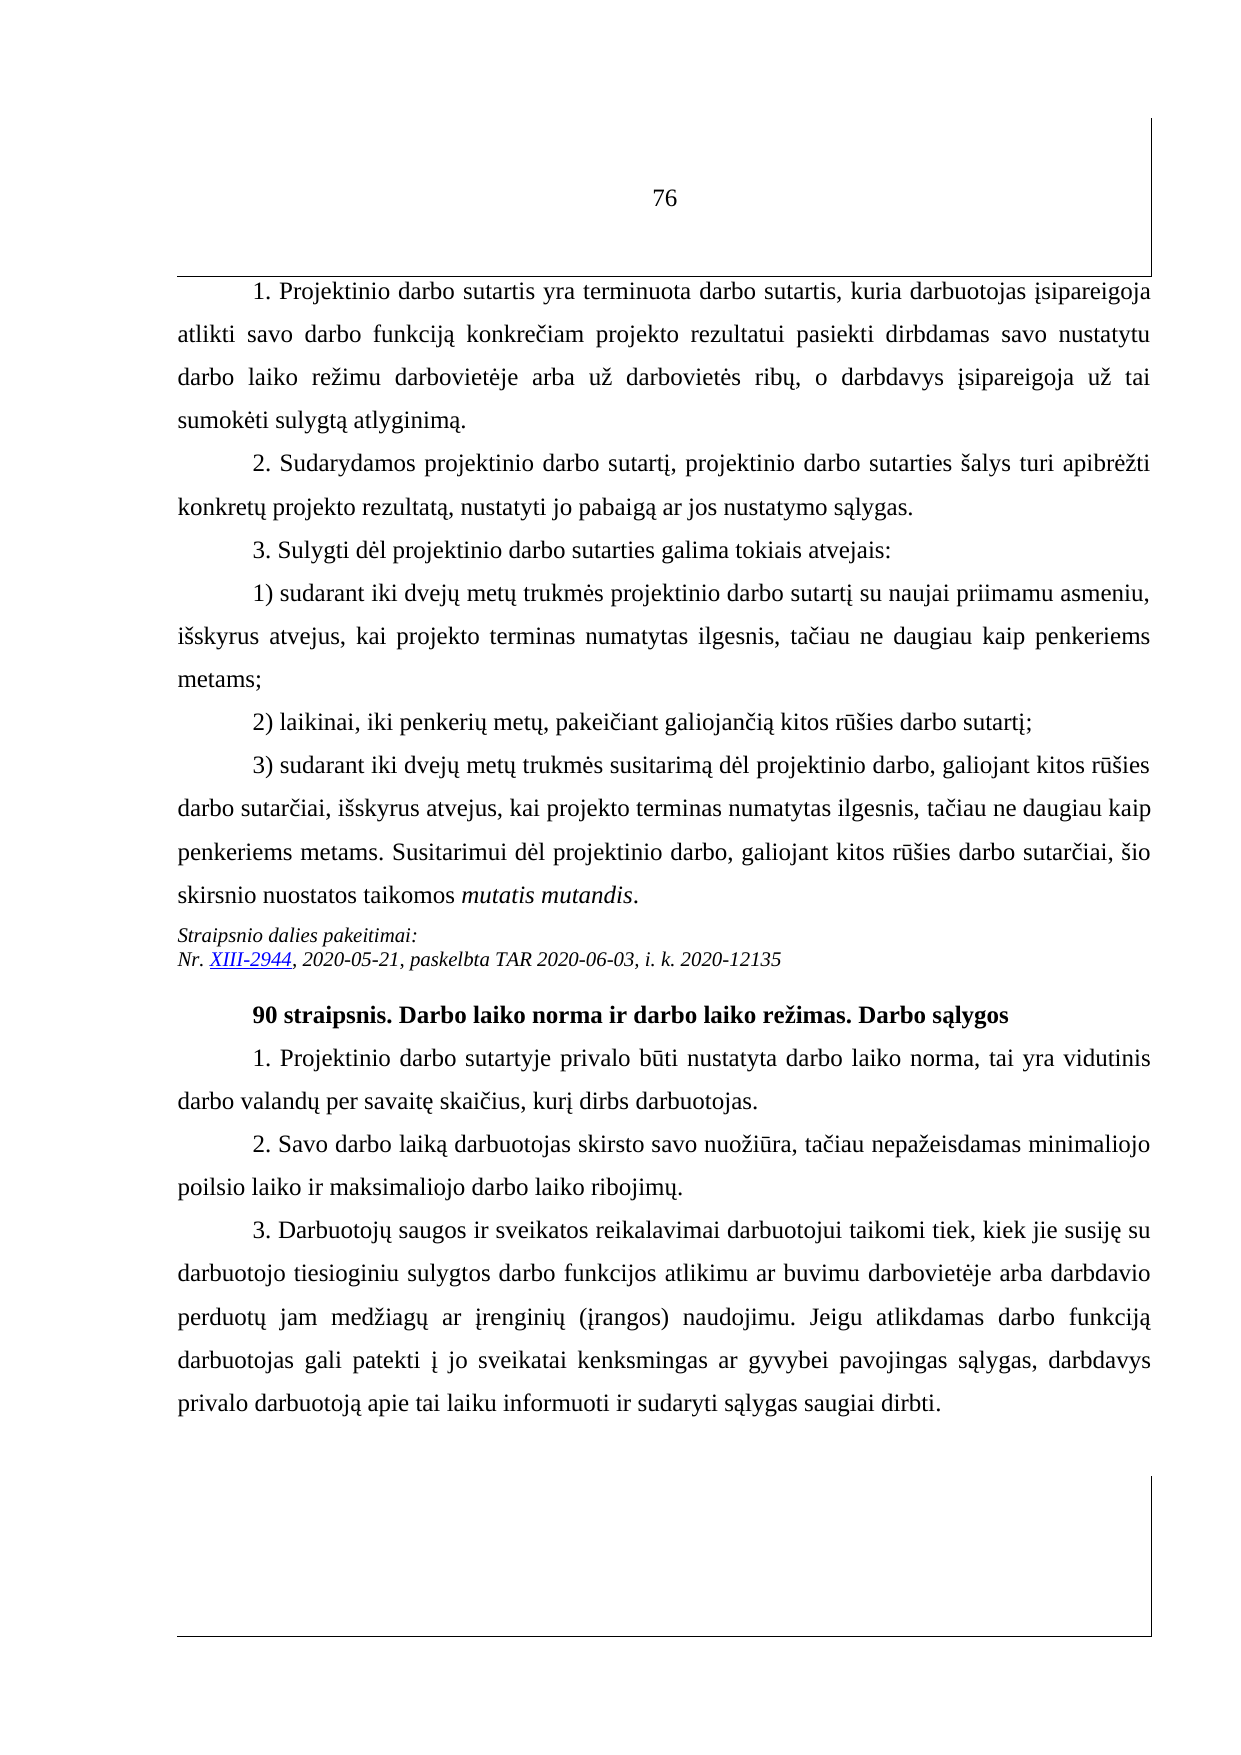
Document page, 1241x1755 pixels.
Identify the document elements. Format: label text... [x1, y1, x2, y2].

text 1) sudarant iki dvejų metų trukmės projektinio darbo sutartį su naujai priimamu asmeniu, išskyrus atvejus, kai projekto terminas numatytas ilgesnis, tačiau ne daugiau kaip penkeriems metams; [177, 578, 1152, 693]
text 1. Projektinio darbo sutartyje privalo būti nustatyta darbo laiko norma, tai yra vidutinis darbo valandų per savaitę skaičius, kurį dirbs darbuotojas. [177, 1043, 1152, 1115]
text Nr. XIII-2944, 2020-05-21, paskelbta TAR 2020-06-03, i. k. 2020-12135 [177, 947, 1152, 971]
text Straipsnio dalies pakeitimai: [177, 923, 1152, 947]
text 2. Savo darbo laiką darbuotojas skirsto savo nuožiūra, tačiau nepažeisdamas minimaliojo poilsio laiko ir maksimaliojo darbo laiko ribojimų. [177, 1129, 1152, 1201]
text 3. Darbuotojų saugos ir sveikatos reikalavimai darbuotojui taikomi tiek, kiek jie susiję su darbuotojo tiesioginiu sulygtos darbo funkcijos atlikimu ar buvimu darbovietėje arba darbdavio perduotų jam medžiagų ar įrenginių (įrangos) naudojimu. Jeigu atlikdamas darbo funkciją darbuotojas gali patekti į jo sveikatai kenksmingas ar gyvybei pavojingas sąlygas, darbdavys privalo darbuotoją apie tai laiku informuoti ir sudaryti sąlygas saugiai dirbti. [177, 1215, 1152, 1417]
text 3. Sulygti dėl projektinio darbo sutarties galima tokiais atvejais: [177, 535, 1152, 563]
text 2) laikinai, iki penkerių metų, pakeičiant galiojančią kitos rūšies darbo sutartį; [177, 707, 1152, 736]
text 1. Projektinio darbo sutartis yra terminuota darbo sutartis, kuria darbuotojas įsipareigoja atlikti savo darbo funkciją konkrečiam projekto rezultatui pasiekti dirbdamas savo nustatytu darbo laiko režimu darbovietėje arba už darbovietės ribų, o darbdavys įsipareigoja už tai sumokėti sulygtą atlyginimą. [177, 276, 1152, 434]
text 3) sudarant iki dvejų metų trukmės susitarimą dėl projektinio darbo, galiojant kitos rūšies darbo sutarčiai, išskyrus atvejus, kai projekto terminas numatytas ilgesnis, tačiau ne daugiau kaip penkeriems metams. Susitarimui dėl projektinio darbo, galiojant kitos rūšies darbo sutarčiai, šio skirsnio nuostatos taikomos mutatis mutandis. [177, 750, 1152, 908]
subtitle 90 straipsnis. Darbo laiko norma ir darbo laiko režimas. Darbo sąlygos [177, 1000, 1152, 1028]
text 2. Sudarydamos projektinio darbo sutartį, projektinio darbo sutarties šalys turi apibrėžti konkretų projekto rezultatą, nustatyti jo pabaigą ar jos nustatymo sąlygas. [177, 448, 1152, 520]
